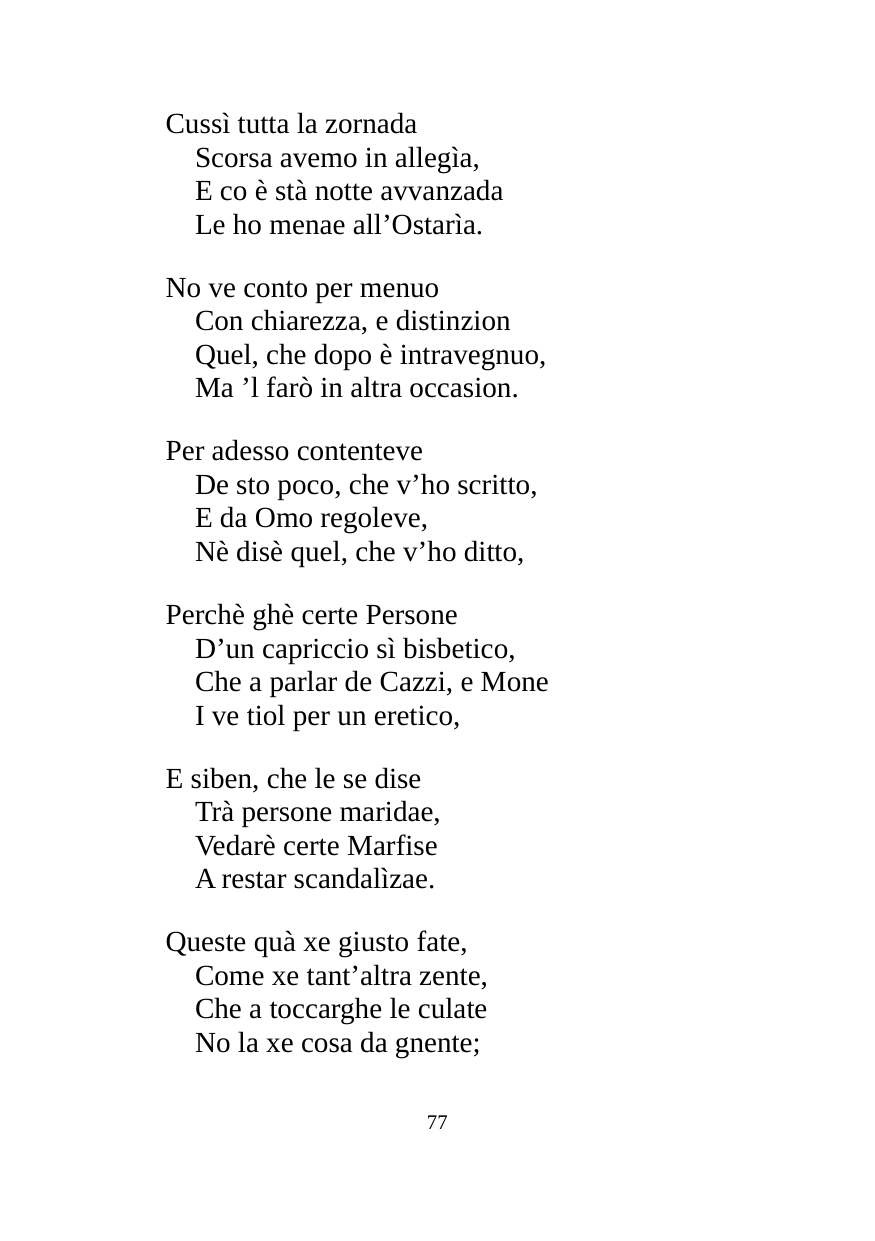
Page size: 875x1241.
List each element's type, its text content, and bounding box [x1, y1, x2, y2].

text Perchè ghè certe Persone D’un capriccio sì bisbetico, Che a parlar de Cazzi, e Mone I ve tiol per un eretico, [165, 597, 768, 731]
text Queste quà xe giusto fate, Come xe tant’altra zente, Che a toccarghe le culate No la xe cosa da gnente; [165, 924, 768, 1059]
text Cussì tutta la zornada Scorsa avemo in allegìa, E co è stà notte avvanzada Le ho menae all’Ostarìa. [165, 106, 768, 240]
text Per adesso contenteve De sto poco, che v’ho scritto, E da Omo regoleve, Nè disè quel, che v’ho ditto, [165, 433, 768, 568]
text No ve conto per menuo Con chiarezza, e distinzion Quel, che dopo è intravegnuo, Ma ’l farò in altra occasion. [165, 270, 768, 404]
text E siben, che le se dise Trà persone maridae, Vedarè certe Marfise A restar scandalìzae. [165, 761, 768, 895]
